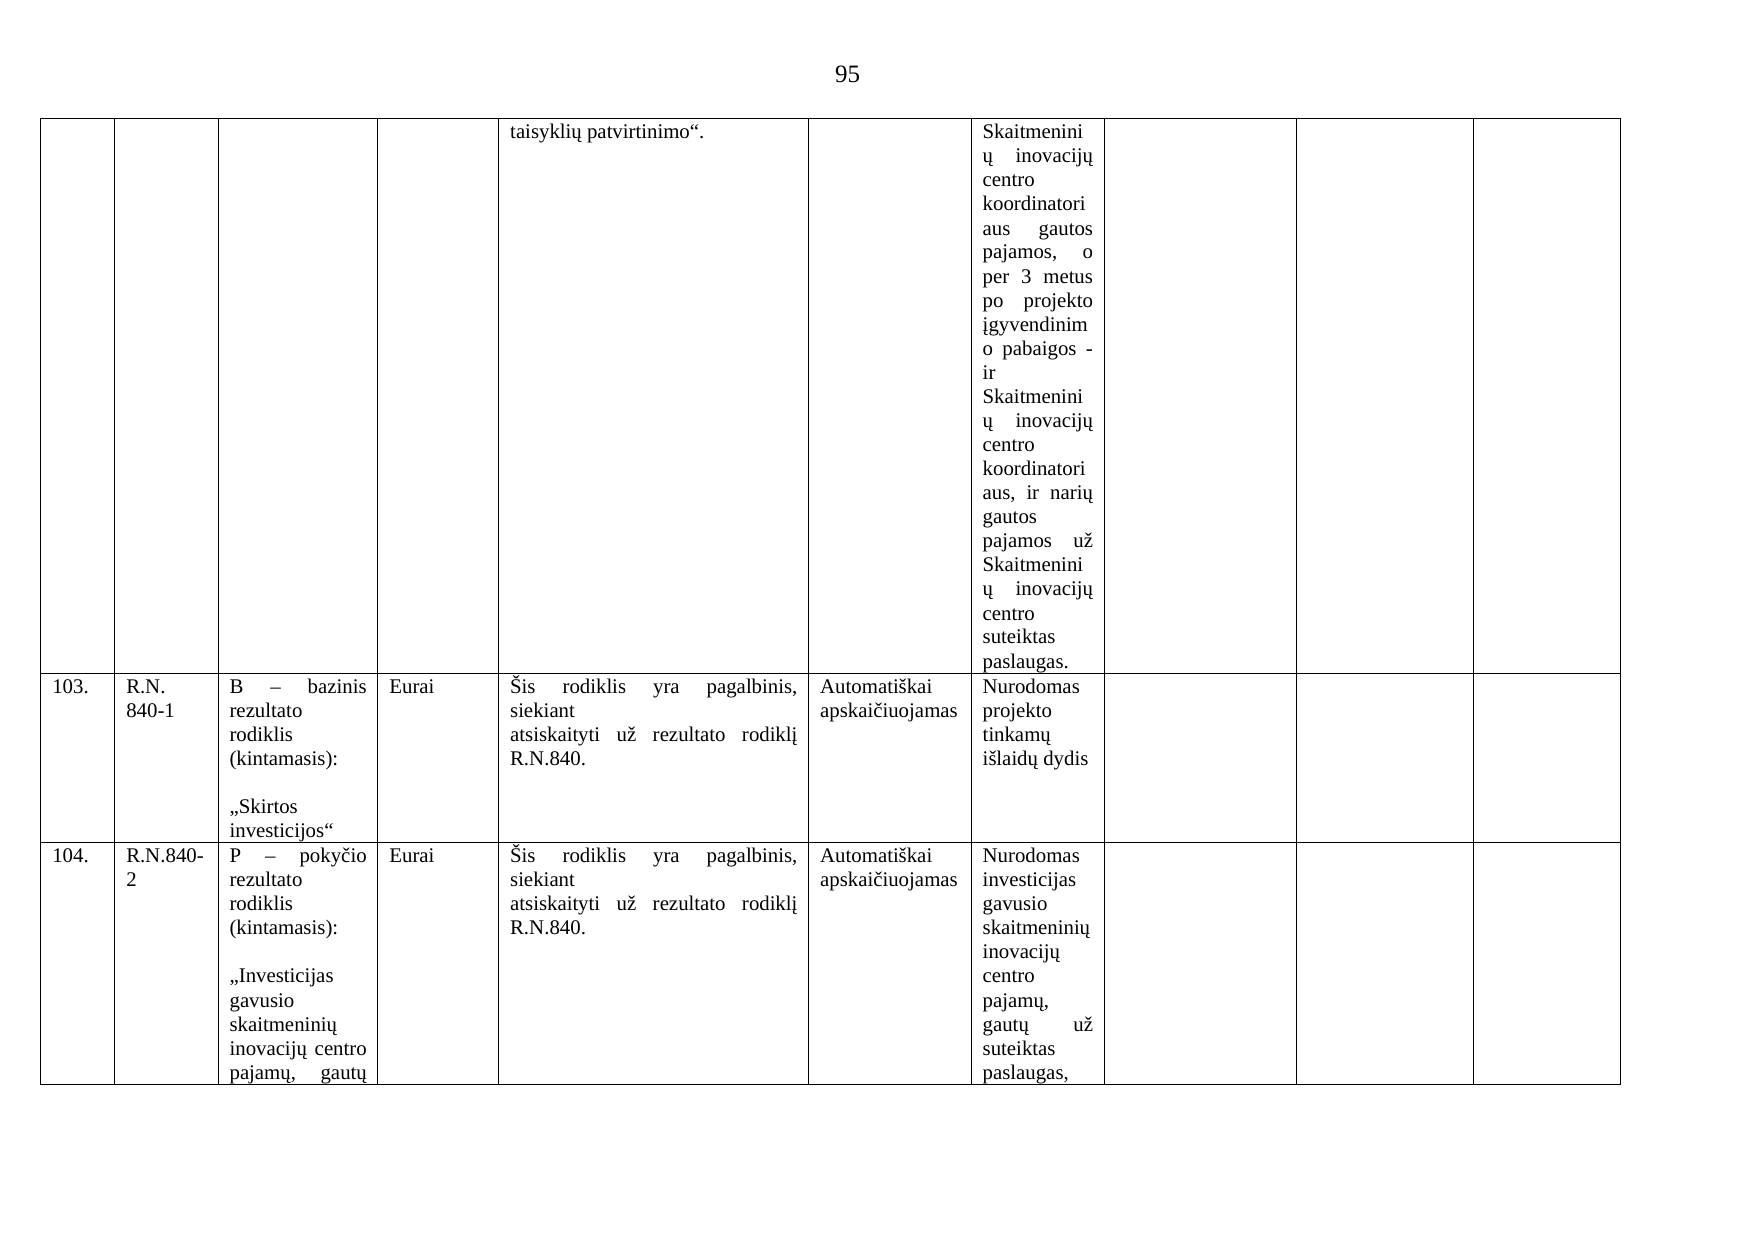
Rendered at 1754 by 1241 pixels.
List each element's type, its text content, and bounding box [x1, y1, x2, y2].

table_cell [1297, 843, 1473, 1084]
table_cell Automatiškai apskaičiuojamas [809, 674, 971, 842]
table_cell [1474, 674, 1620, 842]
table_cell Šis rodiklis yra pagalbinis, siekiant atsiskaityti už rezultato rodiklį R.N.840. [499, 843, 808, 1084]
table_cell 104. [41, 843, 114, 1084]
table_cell [219, 119, 377, 673]
table_cell Nurodomas investicijas gavusio skaitmeninių inovacijų centro pajamų, gautų už suteiktas paslaugas, [972, 843, 1104, 1084]
table_cell R.N. 840-1 [115, 674, 218, 842]
table_cell B – bazinis rezultato rodiklis (kintamasis): „Skirtos investicijos“ [219, 674, 377, 842]
table_cell [1105, 119, 1296, 673]
table_cell [1105, 674, 1296, 842]
table_cell Eurai [378, 674, 498, 842]
table_cell Šis rodiklis yra pagalbinis, siekiant atsiskaityti už rezultato rodiklį R.N.840. [499, 674, 808, 842]
table_cell [1474, 843, 1620, 1084]
table_cell [1105, 843, 1296, 1084]
table_cell P – pokyčio rezultato rodiklis (kintamasis): „Investicijas gavusio skaitmeninių inovacijų centro pajamų, gautų [219, 843, 377, 1084]
table_cell [1297, 674, 1473, 842]
table_cell [1297, 119, 1473, 673]
table_cell R.N.840-2 [115, 843, 218, 1084]
table_cell [378, 119, 498, 673]
table_cell Eurai [378, 843, 498, 1084]
table_cell [115, 119, 218, 673]
table_cell Skaitmeninių inovacijų centro koordinatoriaus gautos pajamos, o per 3 metus po projekto įgyvendinimo pabaigos - ir Skaitmeninių inovacijų centro koordinatoriaus, ir narių gautos pajamos už Skaitmeninių inovacijų centro suteiktas paslaugas. [972, 119, 1104, 673]
table_cell taisyklių patvirtinimo“. [499, 119, 808, 673]
table_cell Nurodomas projekto tinkamų išlaidų dydis [972, 674, 1104, 842]
table_cell [1474, 119, 1620, 673]
table_cell [809, 119, 971, 673]
table_cell Automatiškai apskaičiuojamas [809, 843, 971, 1084]
table_cell 103. [41, 674, 114, 842]
table_cell [41, 119, 114, 673]
